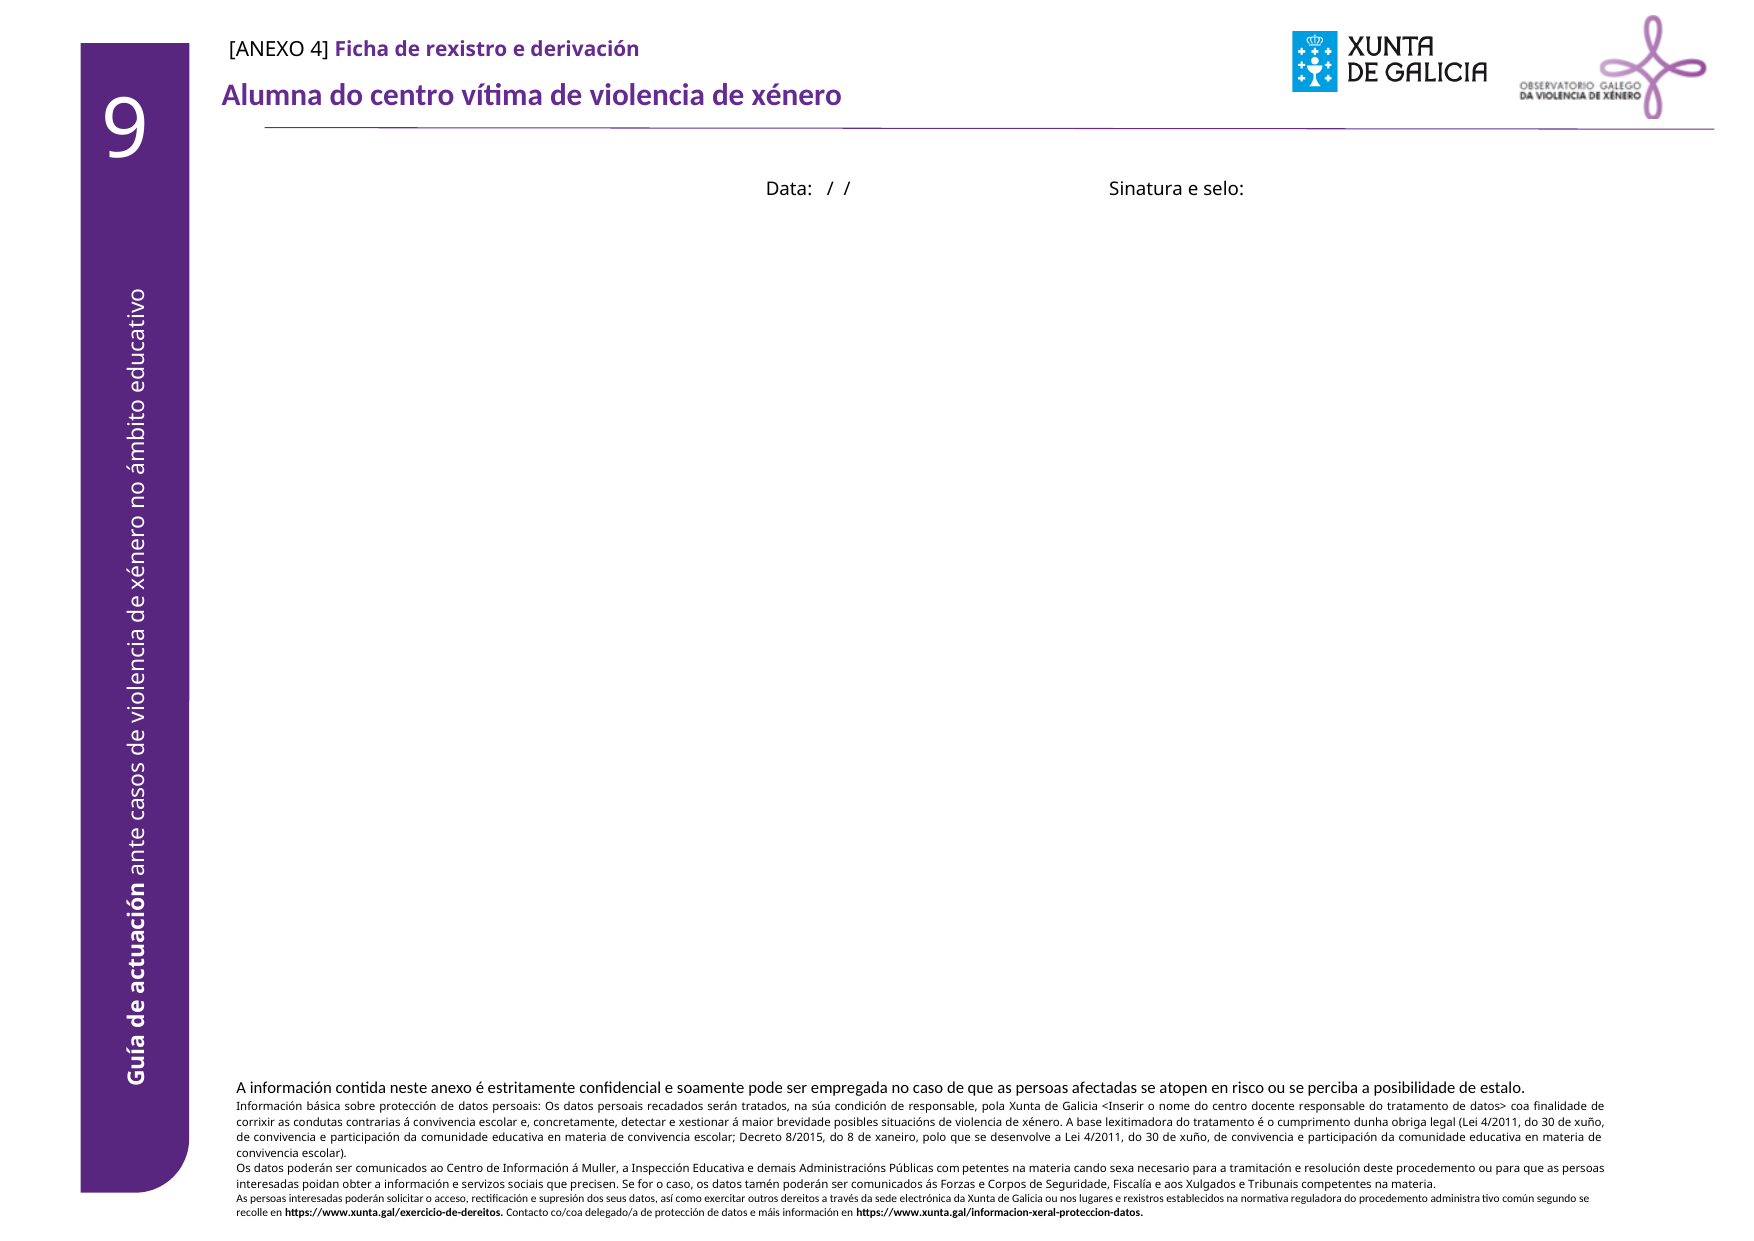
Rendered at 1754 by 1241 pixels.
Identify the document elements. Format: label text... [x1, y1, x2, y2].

picture [1308, 58, 1322, 86]
text Data: / / Sinatura e selo: [373, 176, 1606, 201]
picture [1338, 31, 1487, 92]
picture [1517, 15, 1719, 119]
